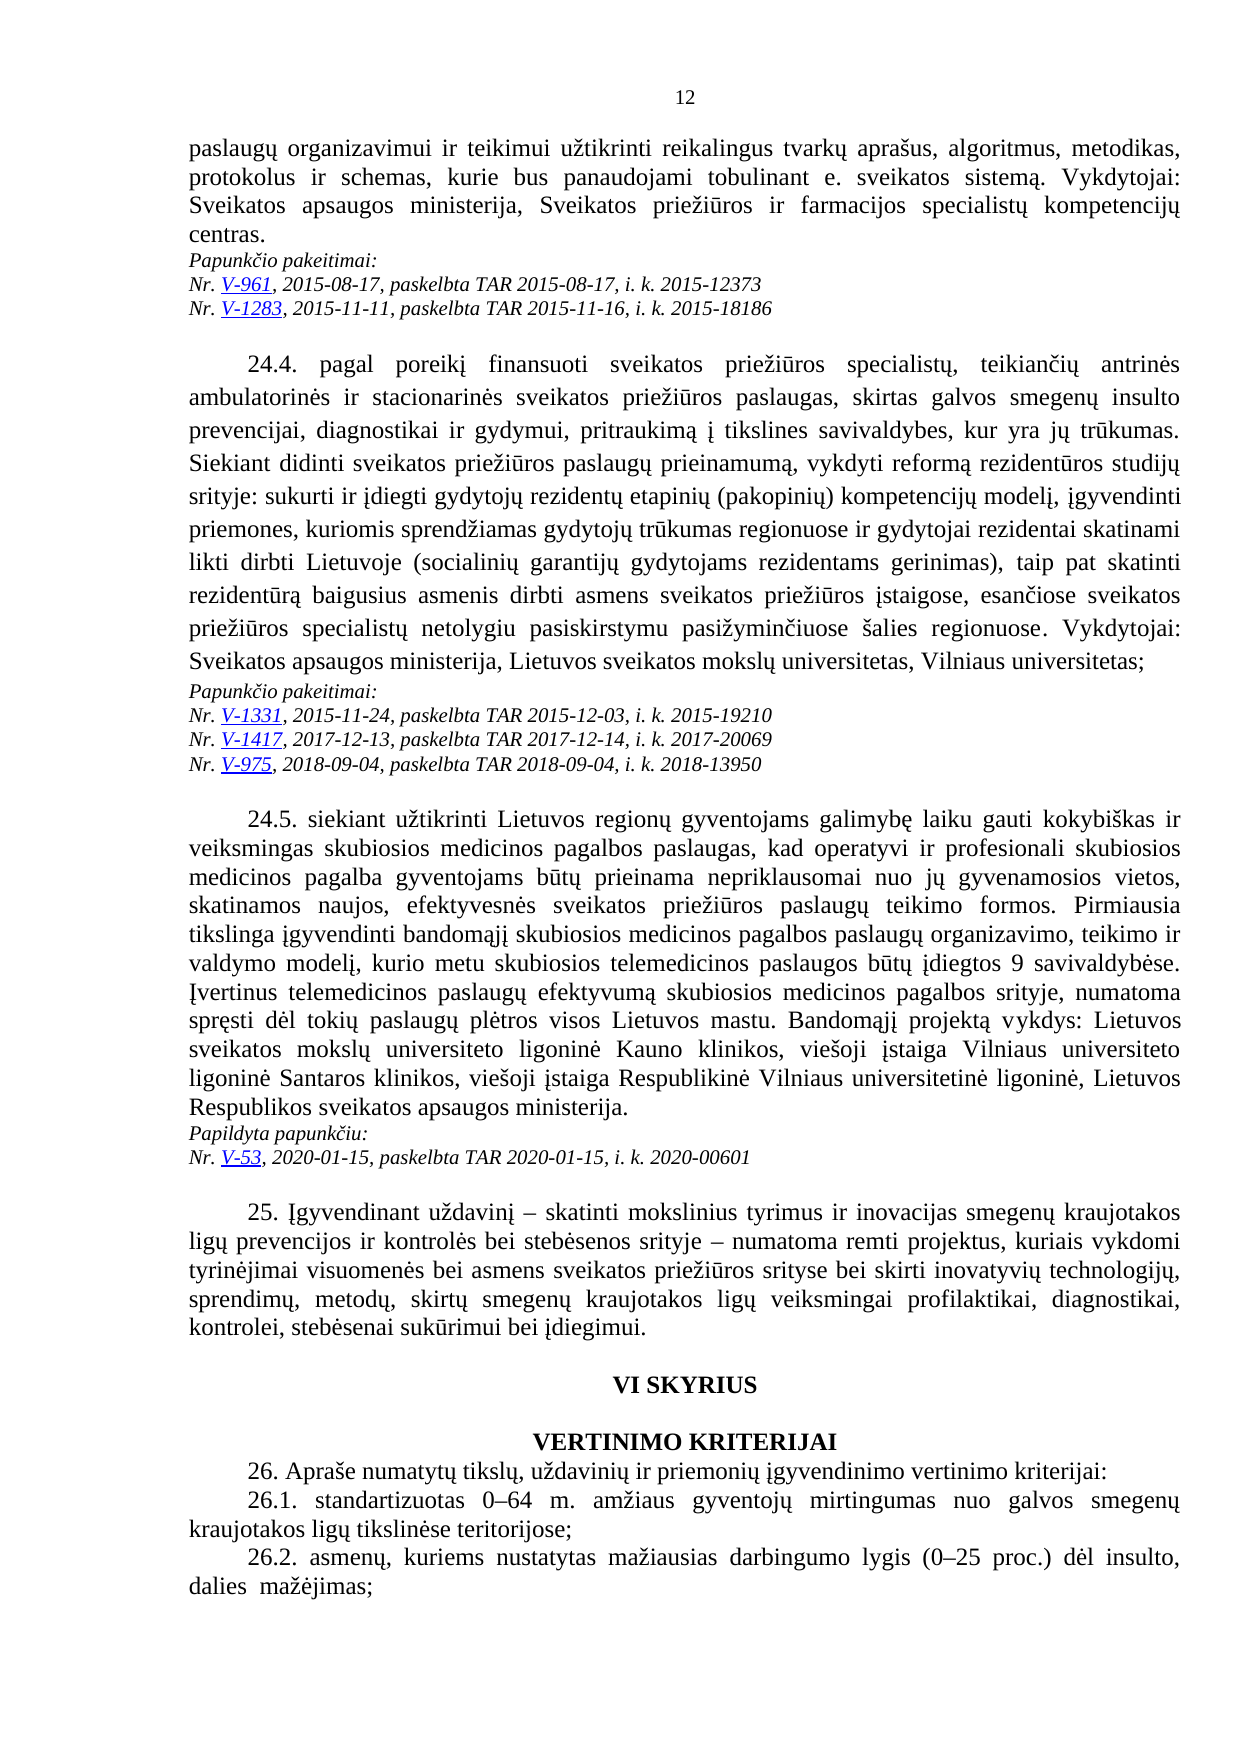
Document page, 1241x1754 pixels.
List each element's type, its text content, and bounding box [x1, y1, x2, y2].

text Nr. V-1417, 2017-12-13, paskelbta TAR 2017-12-14, i. k. 2017-20069 [188, 727, 1181, 751]
text 26. Apraše numatytų tikslų, uždavinių ir priemonių įgyvendinimo vertinimo kriterijai: [188, 1456, 1181, 1485]
text Nr. V-975, 2018-09-04, paskelbta TAR 2018-09-04, i. k. 2018-13950 [188, 751, 1181, 776]
text Nr. V-1331, 2015-11-24, paskelbta TAR 2015-12-03, i. k. 2015-19210 [188, 703, 1181, 727]
text 26.2. asmenų, kuriems nustatytas mažiausias darbingumo lygis (0–25 proc.) dėl insulto, dalies mažėjimas; [188, 1542, 1181, 1600]
text 24.5. siekiant užtikrinti Lietuvos regionų gyventojams galimybę laiku gauti kokybiškas ir veiksmingas skubiosios medicinos pagalbos paslaugas, kad operatyvi ir profesionali skubiosios medicinos pagalba gyventojams būtų prieinama nepriklausomai nuo jų gyvenamosios vietos, skatinamos naujos, efektyvesnės sveikatos priežiūros paslaugų teikimo formos. Pirmiausia tikslinga įgyvendinti bandomąjį skubiosios medicinos pagalbos paslaugų organizavimo, teikimo ir valdymo modelį, kurio metu skubiosios telemedicinos paslaugos būtų įdiegtos 9 savivaldybėse. Įvertinus telemedicinos paslaugų efektyvumą skubiosios medicinos pagalbos srityje, numatoma spręsti dėl tokių paslaugų plėtros visos Lietuvos mastu. Bandomąjį projektą vykdys: Lietuvos sveikatos mokslų universiteto ligoninė Kauno klinikos, viešoji įstaiga Vilniaus universiteto ligoninė Santaros klinikos, viešoji įstaiga Respublikinė Vilniaus universitetinė ligoninė, Lietuvos Respublikos sveikatos apsaugos ministerija. [188, 804, 1181, 1121]
text Nr. V-53, 2020-01-15, paskelbta TAR 2020-01-15, i. k. 2020-00601 [188, 1144, 1181, 1169]
text Papunkčio pakeitimai: [188, 248, 1181, 272]
text Nr. V-1283, 2015-11-11, paskelbta TAR 2015-11-16, i. k. 2015-18186 [188, 296, 1181, 320]
text VERTINIMO KRITERIJAI [188, 1427, 1181, 1456]
text Nr. V-961, 2015-08-17, paskelbta TAR 2015-08-17, i. k. 2015-12373 [188, 272, 1181, 296]
text 25. Įgyvendinant uždavinį – skatinti mokslinius tyrimus ir inovacijas smegenų kraujotakos ligų prevencijos ir kontrolės bei stebėsenos srityje – numatoma remti projektus, kuriais vykdomi tyrinėjimai visuomenės bei asmens sveikatos priežiūros srityse bei skirti inovatyvių technologijų, sprendimų, metodų, skirtų smegenų kraujotakos ligų veiksmingai profilaktikai, diagnostikai, kontrolei, stebėsenai sukūrimui bei įdiegimui. [188, 1197, 1181, 1341]
text VI SKYRIUS [188, 1370, 1181, 1399]
text Papunkčio pakeitimai: [188, 679, 1181, 703]
text 24.4. pagal poreikį finansuoti sveikatos priežiūros specialistų, teikiančių antrinės ambulatorinės ir stacionarinės sveikatos priežiūros paslaugas, skirtas galvos smegenų insulto prevencijai, diagnostikai ir gydymui, pritraukimą į tikslines savivaldybes, kur yra jų trūkumas. Siekiant didinti sveikatos priežiūros paslaugų prieinamumą, vykdyti reformą rezidentūros studijų srityje: sukurti ir įdiegti gydytojų rezidentų etapinių (pakopinių) kompetencijų modelį, įgyvendinti priemones, kuriomis sprendžiamas gydytojų trūkumas regionuose ir gydytojai rezidentai skatinami likti dirbti Lietuvoje (socialinių garantijų gydytojams rezidentams gerinimas), taip pat skatinti rezidentūrą baigusius asmenis dirbti asmens sveikatos priežiūros įstaigose, esančiose sveikatos priežiūros specialistų netolygiu pasiskirstymu pasižyminčiuose šalies regionuose. Vykdytojai: Sveikatos apsaugos ministerija, Lietuvos sveikatos mokslų universitetas, Vilniaus universitetas; [188, 349, 1181, 675]
text 26.1. standartizuotas 0–64 m. amžiaus gyventojų mirtingumas nuo galvos smegenų kraujotakos ligų tikslinėse teritorijose; [188, 1485, 1181, 1542]
text paslaugų organizavimui ir teikimui užtikrinti reikalingus tvarkų aprašus, algoritmus, metodikas, protokolus ir schemas, kurie bus panaudojami tobulinant e. sveikatos sistemą. Vykdytojai: Sveikatos apsaugos ministerija, Sveikatos priežiūros ir farmacijos specialistų kompetencijų centras. [188, 133, 1181, 248]
text Papildyta papunkčiu: [188, 1121, 1181, 1144]
